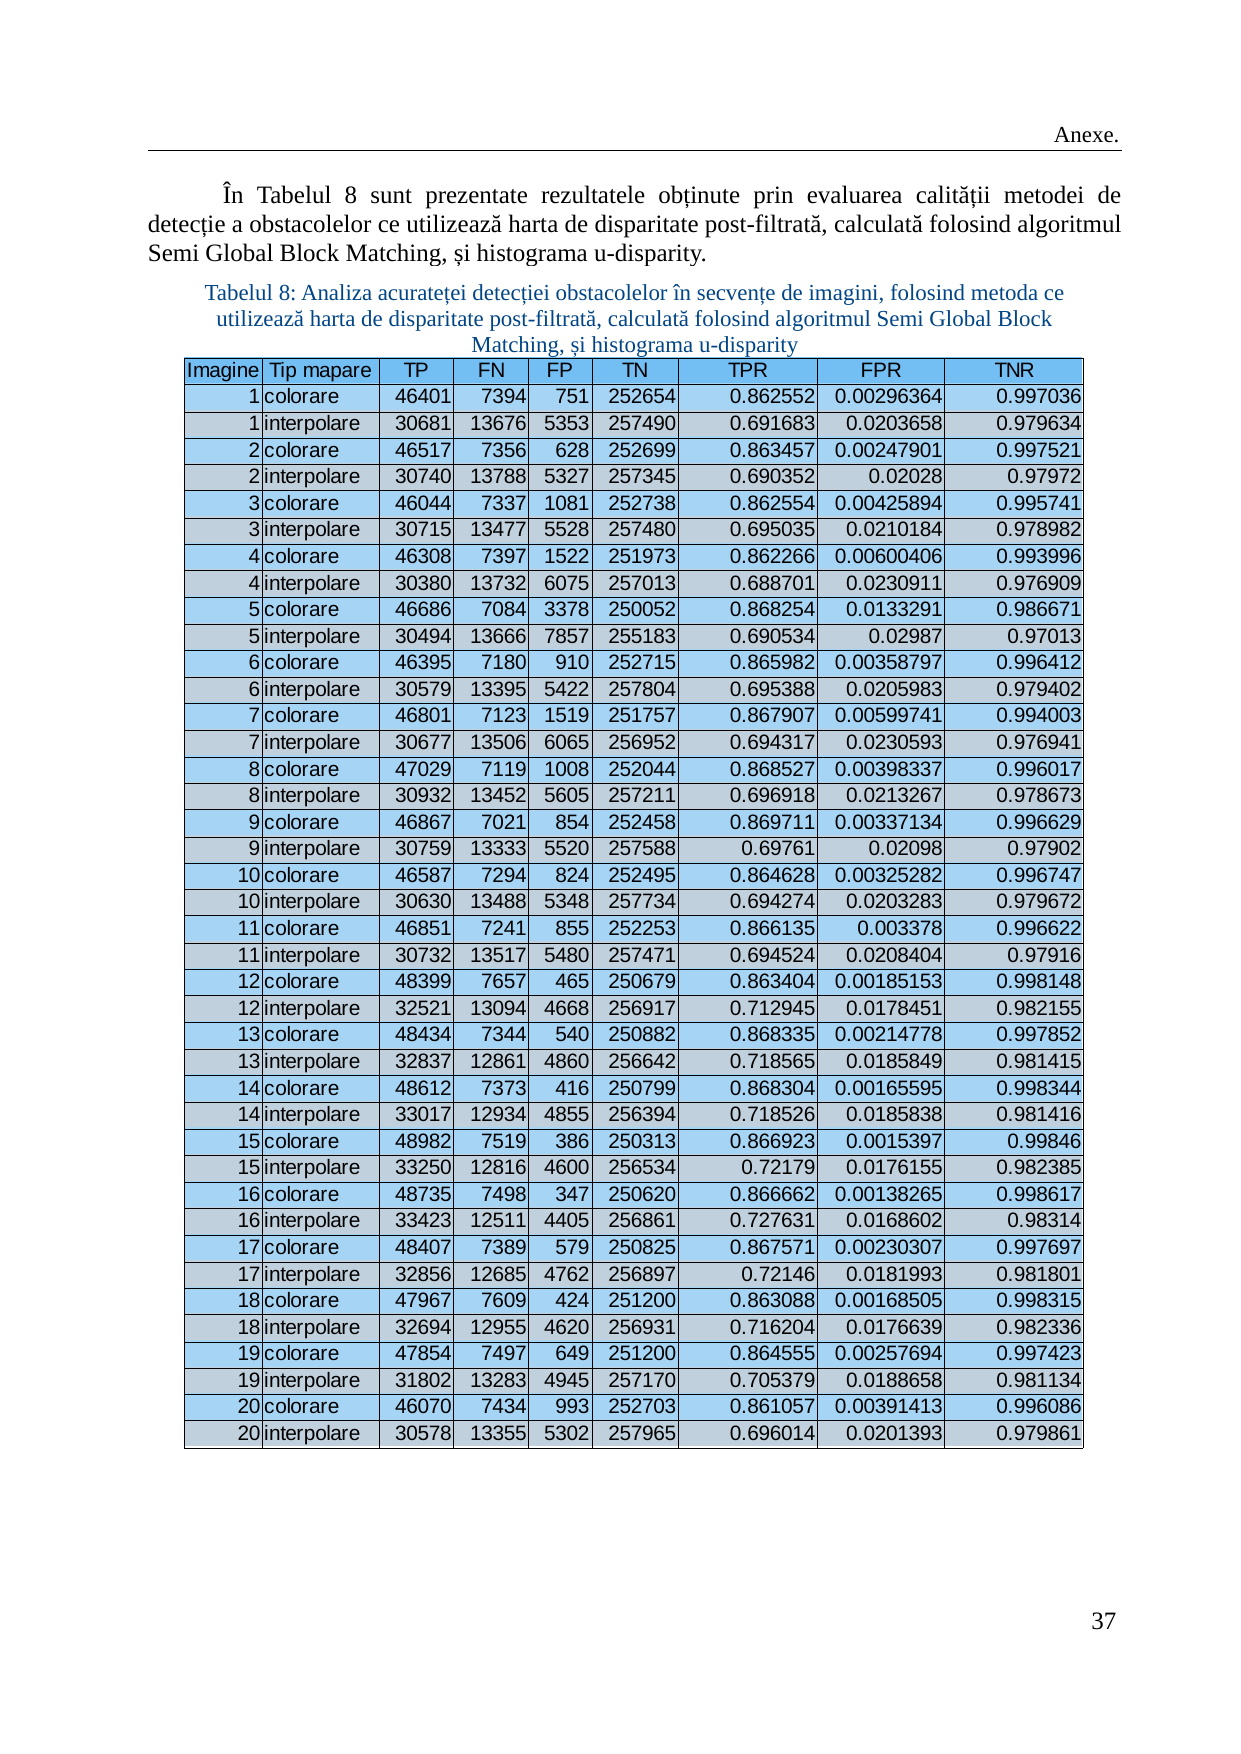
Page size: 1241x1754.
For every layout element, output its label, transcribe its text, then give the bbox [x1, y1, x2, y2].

text Tabelul 8: Analiza acurateței detecției obstacolelor în secvențe de imagini, folosind metoda ce utilizează harta de disparitate post-filtrată, calculată folosind algoritmul Semi Global Block Matching, și histograma u-disparity [184, 279, 1086, 1451]
text În Tabelul 8 sunt prezentate rezultatele obținute prin evaluarea calității metodei de detecție a obstacolelor ce utilizează harta de disparitate post-filtrată, calculată folosind algoritmul Semi Global Block Matching, și histograma u-disparity. [148, 180, 1122, 266]
